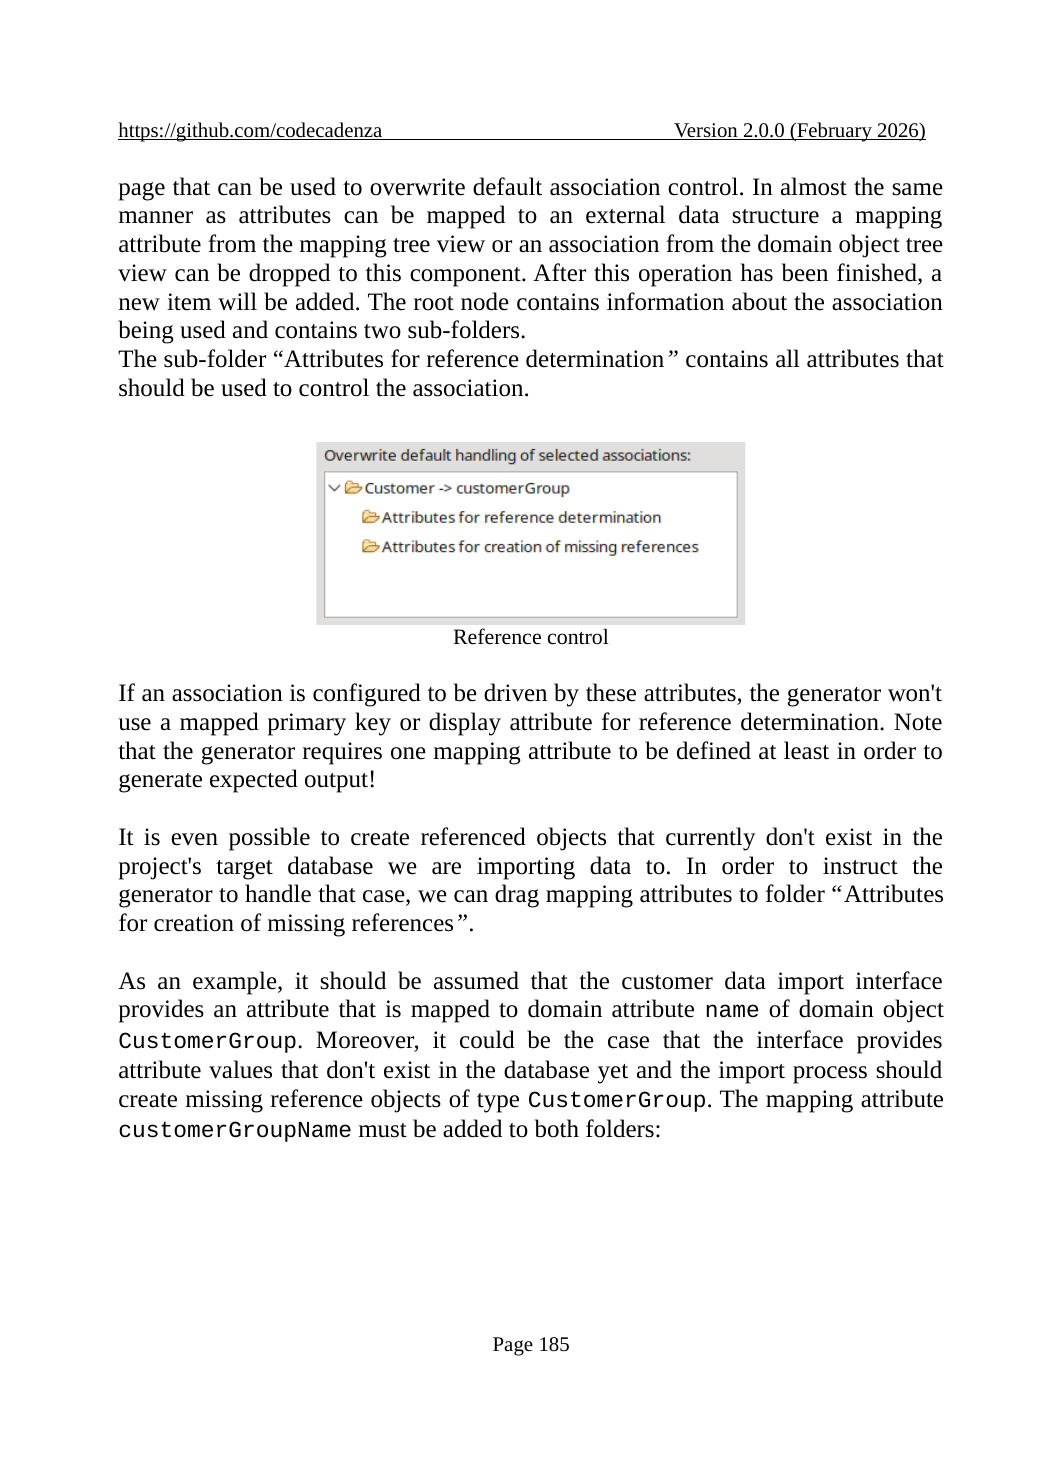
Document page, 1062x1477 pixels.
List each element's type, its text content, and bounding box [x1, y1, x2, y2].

text The sub-folder “Attributes for reference determination” contains all attributes that should be used to control the association. [118, 344, 944, 402]
text page that can be used to overwrite default association control. In almost the same manner as attributes can be mapped to an external data structure a mapping attribute from the mapping tree view or an association from the domain object tree view can be dropped to this component. After this operation has been finished, a new item will be added. The root node contains information about the association being used and contains two sub-folders. [118, 172, 944, 344]
text Reference control [316, 625, 745, 649]
text It is even possible to create referenced objects that currently don't exist in the project's target database we are importing data to. In order to instruct the generator to handle that case, we can drag mapping attributes to folder “Attributes for creation of missing references”. [118, 822, 944, 937]
text If an association is configured to be driven by these attributes, the generator won't use a mapped primary key or display attribute for reference determination. Note that the generator requires one mapping attribute to be defined at least in order to generate expected output! [118, 678, 944, 793]
text As an example, it should be assumed that the customer data import interface provides an attribute that is mapped to domain attribute name of domain object CustomerGroup. Moreover, it could be the case that the interface provides attribute values that don't exist in the database yet and the import process should create missing reference objects of type CustomerGroup. The mapping attribute customerGroupName must be added to both folders: [118, 966, 944, 1144]
picture [316, 442, 746, 625]
